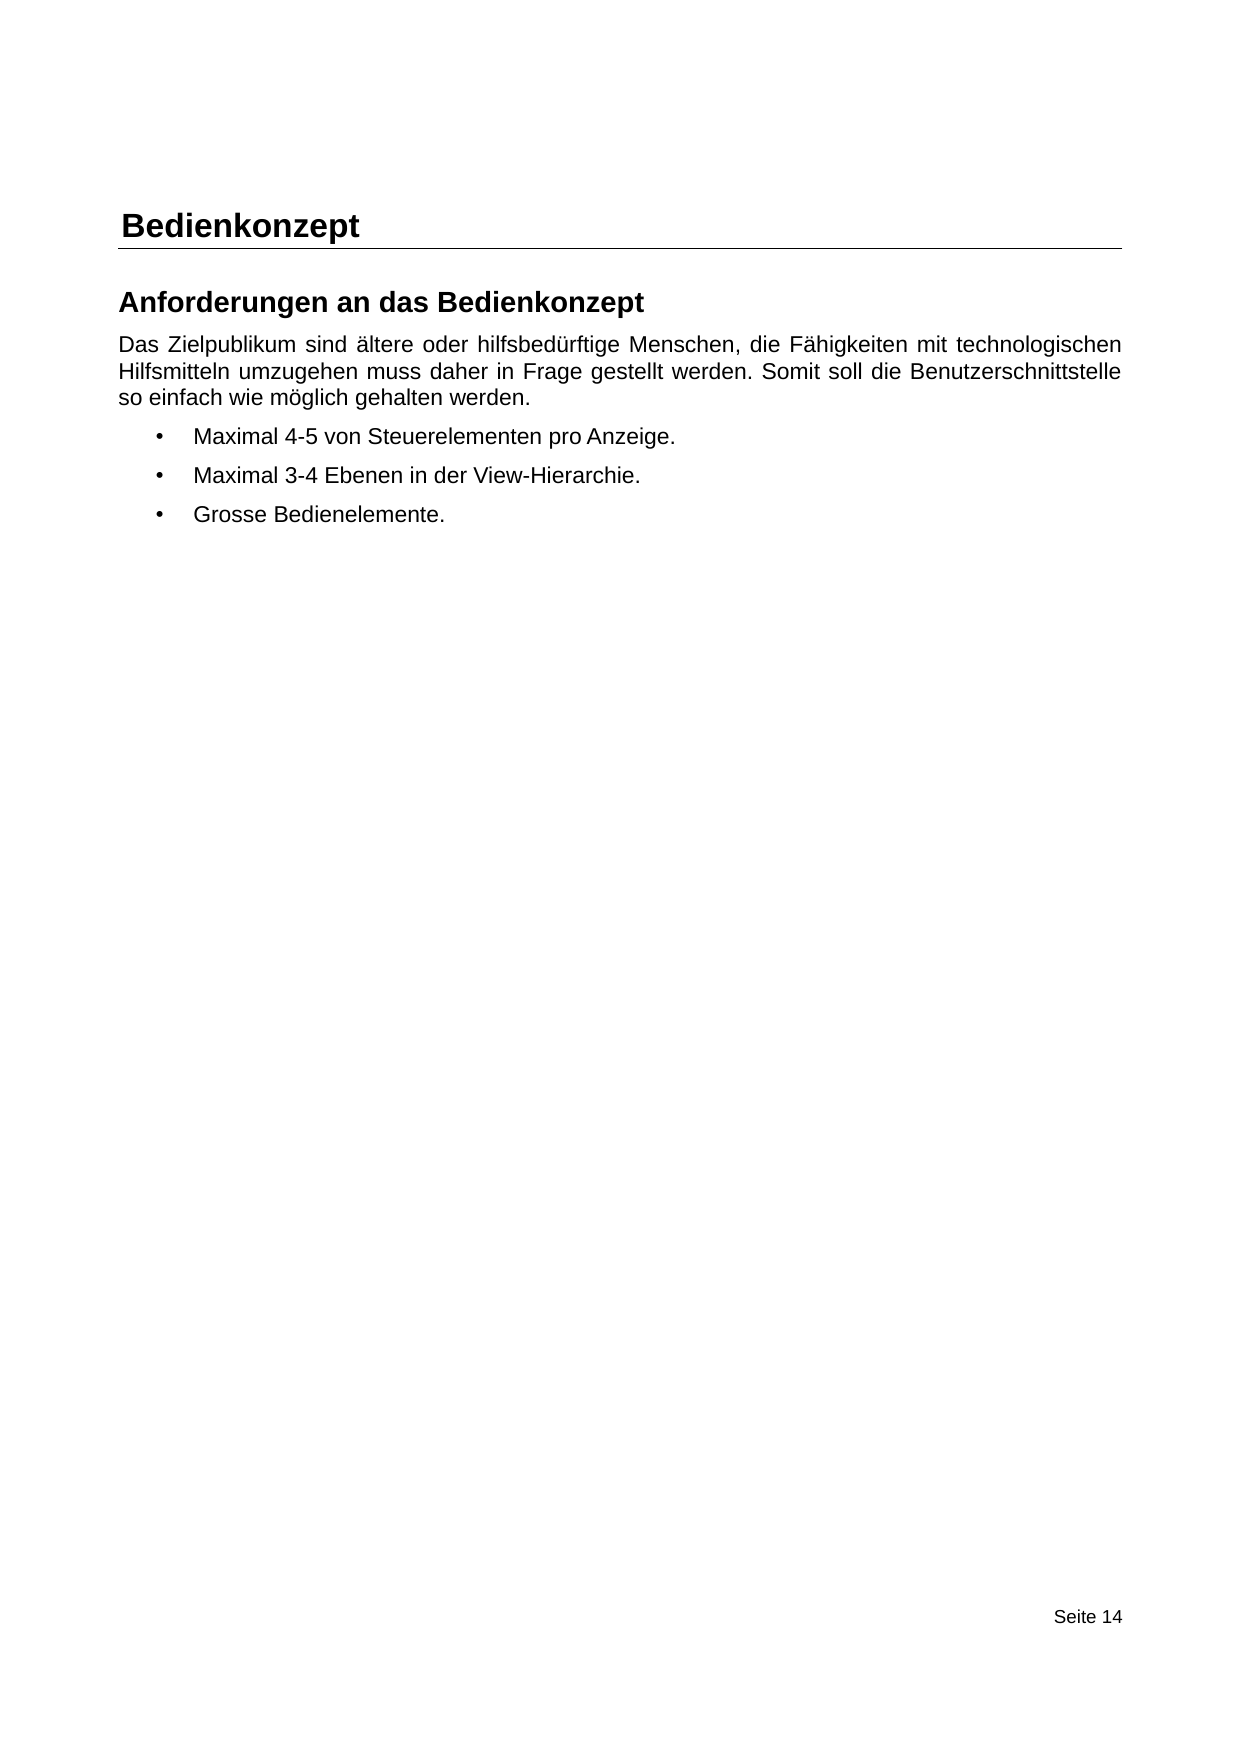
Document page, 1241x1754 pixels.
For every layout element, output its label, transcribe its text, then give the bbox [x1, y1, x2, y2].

subtitle Anforderungen an das Bedienkonzept [118, 285, 1122, 319]
subtitle Bedienkonzept [118, 203, 1122, 248]
text Das Zielpublikum sind ältere oder hilfsbedürftige Menschen, die Fähigkeiten mit technologischen Hilfsmitteln umzugehen muss daher in Frage gestellt werden. Somit soll die Benutzerschnittstelle so einfach wie möglich gehalten werden. [118, 331, 1122, 411]
list Maximal 4-5 von Steuerelementen pro Anzeige. [156, 423, 1122, 449]
list Maximal 3-4 Ebenen in der View-Hierarchie. [156, 462, 1122, 488]
list Grosse Bedienelemente. [156, 501, 1122, 527]
